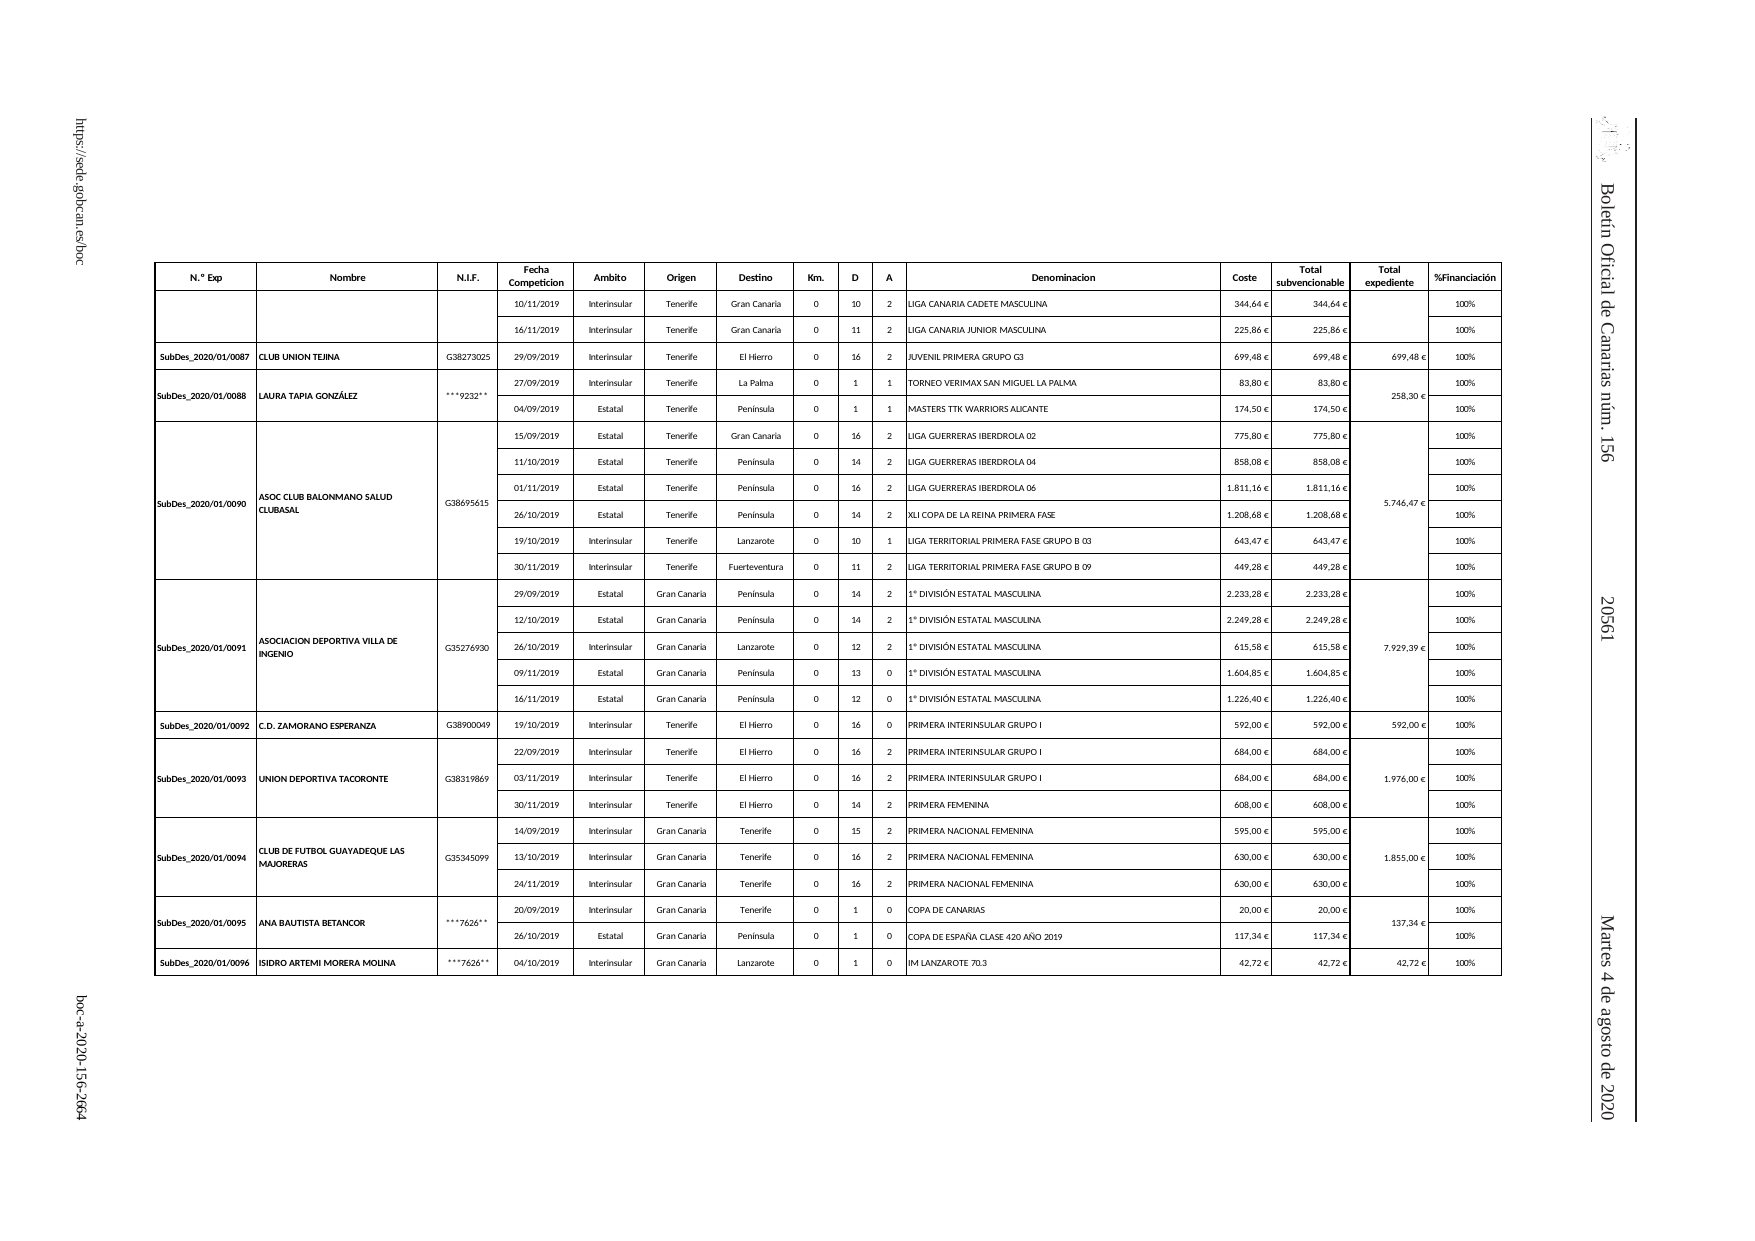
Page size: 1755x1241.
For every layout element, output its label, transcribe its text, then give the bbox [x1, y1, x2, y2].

table_cell 0 [794, 818, 838, 843]
table_cell 630,00 € [1272, 870, 1349, 896]
table_cell 225,86 € [1221, 317, 1271, 342]
table_cell 03/11/2019 [498, 765, 573, 790]
table_cell SubDes_2020/01/0093 [156, 739, 256, 817]
table_header Denominacion [907, 263, 1220, 289]
table_cell 12/10/2019 [498, 607, 573, 632]
table_cell SubDes_2020/01/0087 [156, 343, 256, 368]
table_cell 1º DIVISIÓN ESTATAL MASCULINA [907, 580, 1220, 606]
table_cell JUVENIL PRIMERA GRUPO G3 [907, 343, 1220, 368]
table_cell 100% [1429, 422, 1501, 448]
table_cell Gran Canaria [645, 607, 716, 632]
table_cell 0 [794, 396, 838, 421]
table_cell Estatal [574, 501, 644, 527]
table_cell 100% [1429, 449, 1501, 474]
table_cell 15/09/2019 [498, 422, 573, 448]
table_cell Tenerife [717, 897, 793, 922]
table_cell 684,00 € [1221, 765, 1271, 790]
table_cell PRIMERA NACIONAL FEMENINA [907, 870, 1220, 896]
table_cell 1 [839, 949, 872, 974]
table_cell Estatal [574, 607, 644, 632]
table_cell 100% [1429, 897, 1501, 922]
table_cell Tenerife [717, 818, 793, 843]
table_cell 344,64 € [1272, 291, 1349, 316]
table_cell 684,00 € [1272, 765, 1349, 790]
table_cell PRIMERA FEMENINA [907, 791, 1220, 817]
table_cell Tenerife [645, 370, 716, 395]
table_cell 20,00 € [1221, 897, 1271, 922]
table_cell 22/09/2019 [498, 739, 573, 764]
table_cell El Hierro [717, 791, 793, 817]
table_cell [156, 291, 256, 342]
table_cell SubDes_2020/01/0094 [156, 818, 256, 896]
table_cell 100% [1429, 528, 1501, 553]
table_cell TORNEO VERIMAX SAN MIGUEL LA PALMA [907, 370, 1220, 395]
table_cell 12 [839, 633, 872, 658]
table_cell 11/10/2019 [498, 449, 573, 474]
table_cell G38695615 [438, 422, 497, 579]
table_cell 2 [873, 475, 906, 500]
table_cell Estatal [574, 475, 644, 500]
table_cell 100% [1429, 343, 1501, 368]
table_cell 344,64 € [1221, 291, 1271, 316]
table_cell 1.208,68 € [1221, 501, 1271, 527]
table_cell 630,00 € [1221, 870, 1271, 896]
table_cell Tenerife [645, 291, 716, 316]
table_cell 2 [873, 422, 906, 448]
table_cell SubDes_2020/01/0096 [156, 949, 256, 974]
table_cell [257, 291, 437, 342]
table_header Origen [645, 263, 716, 289]
table_cell 04/09/2019 [498, 396, 573, 421]
table_cell 699,48 € [1351, 343, 1428, 368]
table_cell 0 [794, 712, 838, 737]
table_header Km. [794, 263, 838, 289]
table_cell 42,72 € [1351, 949, 1428, 974]
table_cell Tenerife [645, 343, 716, 368]
table_cell 1.226,40 € [1272, 686, 1349, 711]
table_cell G38319869 [438, 739, 497, 817]
table_cell 0 [794, 633, 838, 658]
table_cell Gran Canaria [645, 686, 716, 711]
table_cell 100% [1429, 818, 1501, 843]
table_cell 0 [794, 791, 838, 817]
table_cell 26/10/2019 [498, 923, 573, 948]
table_cell 684,00 € [1272, 739, 1349, 764]
table_cell 19/10/2019 [498, 528, 573, 553]
table_cell ASOC CLUB BALONMANO SALUD CLUBASAL [257, 422, 437, 579]
table_header Ambito [574, 263, 644, 289]
table_cell 775,80 € [1272, 422, 1349, 448]
table_cell ***7626** [438, 949, 497, 974]
table_cell 1.604,85 € [1221, 660, 1271, 685]
table_header A [873, 263, 906, 289]
table_cell 100% [1429, 370, 1501, 395]
table_cell PRIMERA NACIONAL FEMENINA [907, 844, 1220, 869]
table_cell Tenerife [645, 501, 716, 527]
table_cell 2.249,28 € [1272, 607, 1349, 632]
table_cell 0 [794, 580, 838, 606]
table_cell 100% [1429, 317, 1501, 342]
table_cell 117,34 € [1221, 923, 1271, 948]
table_cell 42,72 € [1272, 949, 1349, 974]
table_cell 0 [794, 370, 838, 395]
table_cell 1.226,40 € [1221, 686, 1271, 711]
table_cell LIGA GUERRERAS IBERDROLA 06 [907, 475, 1220, 500]
table_cell 615,58 € [1272, 633, 1349, 658]
table_cell 16 [839, 844, 872, 869]
table_cell 16 [839, 475, 872, 500]
table_cell Gran Canaria [645, 818, 716, 843]
table_cell SubDes_2020/01/0091 [156, 580, 256, 711]
table_cell 117,34 € [1272, 923, 1349, 948]
table_cell 2.249,28 € [1221, 607, 1271, 632]
table_cell 13/10/2019 [498, 844, 573, 869]
table_cell Estatal [574, 396, 644, 421]
table_cell Gran Canaria [645, 870, 716, 896]
table_cell 29/09/2019 [498, 343, 573, 368]
table_cell Gran Canaria [717, 291, 793, 316]
table_cell PRIMERA INTERINSULAR GRUPO I [907, 765, 1220, 790]
table_cell 1.855,00 € [1351, 818, 1428, 896]
table_cell COPA DE ESPAÑA CLASE 420 AÑO 2019 [907, 923, 1220, 948]
table_cell Interinsular [574, 791, 644, 817]
table_cell ISIDRO ARTEMI MORERA MOLINA [257, 949, 437, 974]
table_cell Tenerife [645, 475, 716, 500]
table_cell 100% [1429, 949, 1501, 974]
table_cell Interinsular [574, 712, 644, 737]
table_cell 16 [839, 765, 872, 790]
table_cell SubDes_2020/01/0092 [156, 712, 256, 737]
table_cell 26/10/2019 [498, 501, 573, 527]
table_cell G35276930 [438, 580, 497, 711]
table_cell Interinsular [574, 633, 644, 658]
table_cell Gran Canaria [645, 897, 716, 922]
table_cell 449,28 € [1272, 554, 1349, 579]
table_cell 01/11/2019 [498, 475, 573, 500]
text Martes 4 de agosto de 2020 [1598, 915, 1618, 1124]
text https://sede.gobcan.es/boc [73, 118, 90, 273]
table_cell 100% [1429, 633, 1501, 658]
table_cell ASOCIACION DEPORTIVA VILLA DE INGENIO [257, 580, 437, 711]
table_header Nombre [257, 263, 437, 289]
table_cell UNION DEPORTIVA TACORONTE [257, 739, 437, 817]
table_cell 42,72 € [1221, 949, 1271, 974]
table_cell 608,00 € [1272, 791, 1349, 817]
table_cell 225,86 € [1272, 317, 1349, 342]
table_cell 449,28 € [1221, 554, 1271, 579]
table_cell 100% [1429, 923, 1501, 948]
table_cell G35345099 [438, 818, 497, 896]
table_cell Tenerife [645, 396, 716, 421]
table_cell 100% [1429, 712, 1501, 737]
table_cell 16 [839, 739, 872, 764]
table_cell 24/11/2019 [498, 870, 573, 896]
table_cell 7.929,39 € [1351, 580, 1428, 711]
table_cell Gran Canaria [645, 633, 716, 658]
table_cell Interinsular [574, 554, 644, 579]
table_cell 16 [839, 422, 872, 448]
table_header Fecha Competicion [498, 263, 573, 289]
table_cell 0 [794, 870, 838, 896]
table_cell Interinsular [574, 370, 644, 395]
table_cell 14 [839, 501, 872, 527]
table_cell 592,00 € [1351, 712, 1428, 737]
table_cell 0 [794, 501, 838, 527]
table_cell 0 [794, 844, 838, 869]
table_cell 100% [1429, 554, 1501, 579]
table_cell Península [717, 501, 793, 527]
table_cell 592,00 € [1221, 712, 1271, 737]
table_header Coste [1221, 263, 1271, 289]
table_cell 14 [839, 449, 872, 474]
table_cell Interinsular [574, 870, 644, 896]
table_cell 16/11/2019 [498, 686, 573, 711]
table_cell 5.746,47 € [1351, 422, 1428, 579]
table_cell Fuerteventura [717, 554, 793, 579]
table_cell Estatal [574, 422, 644, 448]
table_cell 0 [794, 660, 838, 685]
table_cell 0 [873, 897, 906, 922]
table_cell Tenerife [645, 449, 716, 474]
table_cell Tenerife [717, 870, 793, 896]
table_cell 1º DIVISIÓN ESTATAL MASCULINA [907, 633, 1220, 658]
table_cell Interinsular [574, 317, 644, 342]
table_header N.I.F. [438, 263, 497, 289]
table_cell PRIMERA INTERINSULAR GRUPO I [907, 739, 1220, 764]
table_cell 83,80 € [1272, 370, 1349, 395]
table_cell 1 [839, 923, 872, 948]
table_cell [1351, 291, 1428, 342]
table_cell 1 [839, 897, 872, 922]
table_cell Interinsular [574, 765, 644, 790]
table_cell 2 [873, 607, 906, 632]
table_cell 30/11/2019 [498, 791, 573, 817]
text Boletín Oficial de Canarias núm. 156 [1598, 183, 1618, 464]
table_cell 630,00 € [1221, 844, 1271, 869]
table_cell Tenerife [645, 317, 716, 342]
table_cell 1 [873, 396, 906, 421]
table_cell 12 [839, 686, 872, 711]
table_cell [438, 291, 497, 342]
table_cell 775,80 € [1221, 422, 1271, 448]
table_cell 1 [873, 370, 906, 395]
table_cell 1 [839, 396, 872, 421]
table_cell 258,30 € [1351, 370, 1428, 421]
table_cell 0 [794, 475, 838, 500]
table_cell 608,00 € [1221, 791, 1271, 817]
table_cell C.D. ZAMORANO ESPERANZA [257, 712, 437, 737]
table_cell 0 [794, 897, 838, 922]
table_cell 0 [873, 660, 906, 685]
table_cell SubDes_2020/01/0088 [156, 370, 256, 421]
table_cell G38273025 [438, 343, 497, 368]
table_cell Península [717, 660, 793, 685]
table_cell Gran Canaria [645, 923, 716, 948]
table_cell 2 [873, 844, 906, 869]
table_cell 0 [794, 607, 838, 632]
table_cell SubDes_2020/01/0095 [156, 897, 256, 948]
table_cell 595,00 € [1221, 818, 1271, 843]
table_cell 0 [873, 923, 906, 948]
table_cell 0 [794, 422, 838, 448]
table_cell 137,34 € [1351, 897, 1428, 948]
table_cell 2 [873, 449, 906, 474]
table_cell 19/10/2019 [498, 712, 573, 737]
table_cell 0 [794, 317, 838, 342]
table_header Total subvencionable [1272, 263, 1349, 289]
table_cell G38900049 [438, 712, 497, 737]
table_cell 0 [794, 449, 838, 474]
table_cell 699,48 € [1221, 343, 1271, 368]
table_header Destino [717, 263, 793, 289]
table_cell Gran Canaria [645, 660, 716, 685]
table_cell El Hierro [717, 765, 793, 790]
table_cell 2 [873, 343, 906, 368]
table_cell SubDes_2020/01/0090 [156, 422, 256, 579]
table_cell 0 [794, 765, 838, 790]
table_cell 100% [1429, 791, 1501, 817]
table_cell 100% [1429, 686, 1501, 711]
table_cell 14/09/2019 [498, 818, 573, 843]
table_cell Estatal [574, 660, 644, 685]
table_cell 2 [873, 501, 906, 527]
table_cell 1.208,68 € [1272, 501, 1349, 527]
table_cell LIGA GUERRERAS IBERDROLA 02 [907, 422, 1220, 448]
table_cell 0 [794, 291, 838, 316]
table_cell Península [717, 607, 793, 632]
table_cell 100% [1429, 396, 1501, 421]
table_cell 20/09/2019 [498, 897, 573, 922]
table_cell 2 [873, 870, 906, 896]
table_cell Interinsular [574, 291, 644, 316]
table_cell Península [717, 580, 793, 606]
table_cell 1º DIVISIÓN ESTATAL MASCULINA [907, 660, 1220, 685]
table_cell Interinsular [574, 844, 644, 869]
table_cell Estatal [574, 449, 644, 474]
table_cell 0 [873, 686, 906, 711]
table_cell 592,00 € [1272, 712, 1349, 737]
table_cell LAURA TAPIA GONZÁLEZ [257, 370, 437, 421]
table_cell ***7626** [438, 897, 497, 948]
table_cell LIGA CANARIA CADETE MASCULINA [907, 291, 1220, 316]
table_header D [839, 263, 872, 289]
table_cell 684,00 € [1221, 739, 1271, 764]
table_cell 2.233,28 € [1272, 580, 1349, 606]
table_cell 699,48 € [1272, 343, 1349, 368]
table_cell CLUB UNION TEJINA [257, 343, 437, 368]
table_cell 100% [1429, 475, 1501, 500]
table_cell Tenerife [645, 528, 716, 553]
table_cell 04/10/2019 [498, 949, 573, 974]
table_header Total expediente [1351, 263, 1428, 289]
table_cell PRIMERA INTERINSULAR GRUPO I [907, 712, 1220, 737]
table_cell 27/09/2019 [498, 370, 573, 395]
table_cell Lanzarote [717, 949, 793, 974]
table_cell 10 [839, 528, 872, 553]
table_cell Península [717, 475, 793, 500]
table_cell Tenerife [645, 739, 716, 764]
table_cell 1 [873, 528, 906, 553]
table_cell 14 [839, 607, 872, 632]
table_cell 2 [873, 818, 906, 843]
table_cell 643,47 € [1272, 528, 1349, 553]
table_cell 100% [1429, 870, 1501, 896]
table_cell 1 [839, 370, 872, 395]
table_cell 14 [839, 791, 872, 817]
table_cell 0 [794, 528, 838, 553]
table_cell LIGA CANARIA JUNIOR MASCULINA [907, 317, 1220, 342]
table_cell 0 [794, 554, 838, 579]
table_cell Interinsular [574, 739, 644, 764]
table_cell 16 [839, 343, 872, 368]
table_cell Península [717, 923, 793, 948]
table_cell 1º DIVISIÓN ESTATAL MASCULINA [907, 686, 1220, 711]
table_cell MASTERS TTK WARRIORS ALICANTE [907, 396, 1220, 421]
table_cell 100% [1429, 765, 1501, 790]
table_cell 10/11/2019 [498, 291, 573, 316]
table_cell Lanzarote [717, 528, 793, 553]
table_cell 14 [839, 580, 872, 606]
table_cell 2 [873, 554, 906, 579]
table_cell 29/09/2019 [498, 580, 573, 606]
table_cell Tenerife [717, 844, 793, 869]
table_cell LIGA TERRITORIAL PRIMERA FASE GRUPO B 03 [907, 528, 1220, 553]
table_cell 100% [1429, 291, 1501, 316]
table_cell Tenerife [645, 791, 716, 817]
table_cell 174,50 € [1272, 396, 1349, 421]
table_cell Tenerife [645, 765, 716, 790]
table_cell 11 [839, 554, 872, 579]
table_cell 20,00 € [1272, 897, 1349, 922]
table_cell 615,58 € [1221, 633, 1271, 658]
table_cell 100% [1429, 844, 1501, 869]
table_cell 174,50 € [1221, 396, 1271, 421]
table_cell El Hierro [717, 343, 793, 368]
table_cell Península [717, 449, 793, 474]
table_cell CLUB DE FUTBOL GUAYADEQUE LAS MAJORERAS [257, 818, 437, 896]
table_cell 2 [873, 739, 906, 764]
table_cell Lanzarote [717, 633, 793, 658]
table_cell 10 [839, 291, 872, 316]
table_cell 100% [1429, 607, 1501, 632]
table_cell Interinsular [574, 528, 644, 553]
table_cell Gran Canaria [645, 844, 716, 869]
table_cell 0 [873, 949, 906, 974]
table_cell 16/11/2019 [498, 317, 573, 342]
table_cell La Palma [717, 370, 793, 395]
table_cell Gran Canaria [645, 949, 716, 974]
table_cell Tenerife [645, 712, 716, 737]
table_cell 1.604,85 € [1272, 660, 1349, 685]
table_cell 2 [873, 765, 906, 790]
table_cell 0 [794, 949, 838, 974]
table_cell 1º DIVISIÓN ESTATAL MASCULINA [907, 607, 1220, 632]
table_cell 26/10/2019 [498, 633, 573, 658]
table_cell Estatal [574, 923, 644, 948]
table_cell Península [717, 686, 793, 711]
table_cell 16 [839, 712, 872, 737]
table_cell 858,08 € [1272, 449, 1349, 474]
table_cell 0 [794, 343, 838, 368]
table_cell 2.233,28 € [1221, 580, 1271, 606]
table_cell Interinsular [574, 343, 644, 368]
table_cell Península [717, 396, 793, 421]
table_header %Financiación [1429, 263, 1501, 289]
table_cell Gran Canaria [645, 580, 716, 606]
table_cell PRIMERA NACIONAL FEMENINA [907, 818, 1220, 843]
table_cell Interinsular [574, 818, 644, 843]
table_cell 16 [839, 870, 872, 896]
table_cell LIGA GUERRERAS IBERDROLA 04 [907, 449, 1220, 474]
table_cell 1.976,00 € [1351, 739, 1428, 817]
table_cell 2 [873, 633, 906, 658]
table_cell 100% [1429, 660, 1501, 685]
table_cell 11 [839, 317, 872, 342]
table_cell 100% [1429, 501, 1501, 527]
table_cell 595,00 € [1272, 818, 1349, 843]
table_cell Estatal [574, 686, 644, 711]
table_cell 630,00 € [1272, 844, 1349, 869]
table_cell Interinsular [574, 897, 644, 922]
table_cell Gran Canaria [717, 317, 793, 342]
table_cell 30/11/2019 [498, 554, 573, 579]
table_cell 0 [794, 923, 838, 948]
table_cell Interinsular [574, 949, 644, 974]
table_cell 0 [873, 712, 906, 737]
table_cell 100% [1429, 739, 1501, 764]
table_cell 15 [839, 818, 872, 843]
table_cell 1.811,16 € [1272, 475, 1349, 500]
table_cell 1.811,16 € [1221, 475, 1271, 500]
table_cell 643,47 € [1221, 528, 1271, 553]
table_cell Gran Canaria [717, 422, 793, 448]
text boc-a-2020-156-2664 [74, 995, 91, 1124]
table_cell 100% [1429, 580, 1501, 606]
table_cell 2 [873, 317, 906, 342]
table_cell 0 [794, 739, 838, 764]
table_cell El Hierro [717, 739, 793, 764]
table_cell 83,80 € [1221, 370, 1271, 395]
table_cell IM LANZAROTE 70.3 [907, 949, 1220, 974]
table_cell COPA DE CANARIAS [907, 897, 1220, 922]
table_cell 858,08 € [1221, 449, 1271, 474]
table_cell ANA BAUTISTA BETANCOR [257, 897, 437, 948]
table_cell 2 [873, 291, 906, 316]
table_cell LIGA TERRITORIAL PRIMERA FASE GRUPO B 09 [907, 554, 1220, 579]
table_header N.º Exp [156, 263, 256, 289]
table_cell XLI COPA DE LA REINA PRIMERA FASE [907, 501, 1220, 527]
table_cell Estatal [574, 580, 644, 606]
table_cell El Hierro [717, 712, 793, 737]
table_cell Tenerife [645, 554, 716, 579]
table_cell 2 [873, 791, 906, 817]
table_cell Tenerife [645, 422, 716, 448]
table_cell 09/11/2019 [498, 660, 573, 685]
table_cell 13 [839, 660, 872, 685]
table_cell 0 [794, 686, 838, 711]
text 20561 [1598, 597, 1618, 646]
table_cell 2 [873, 580, 906, 606]
table_cell ***9232** [438, 370, 497, 421]
